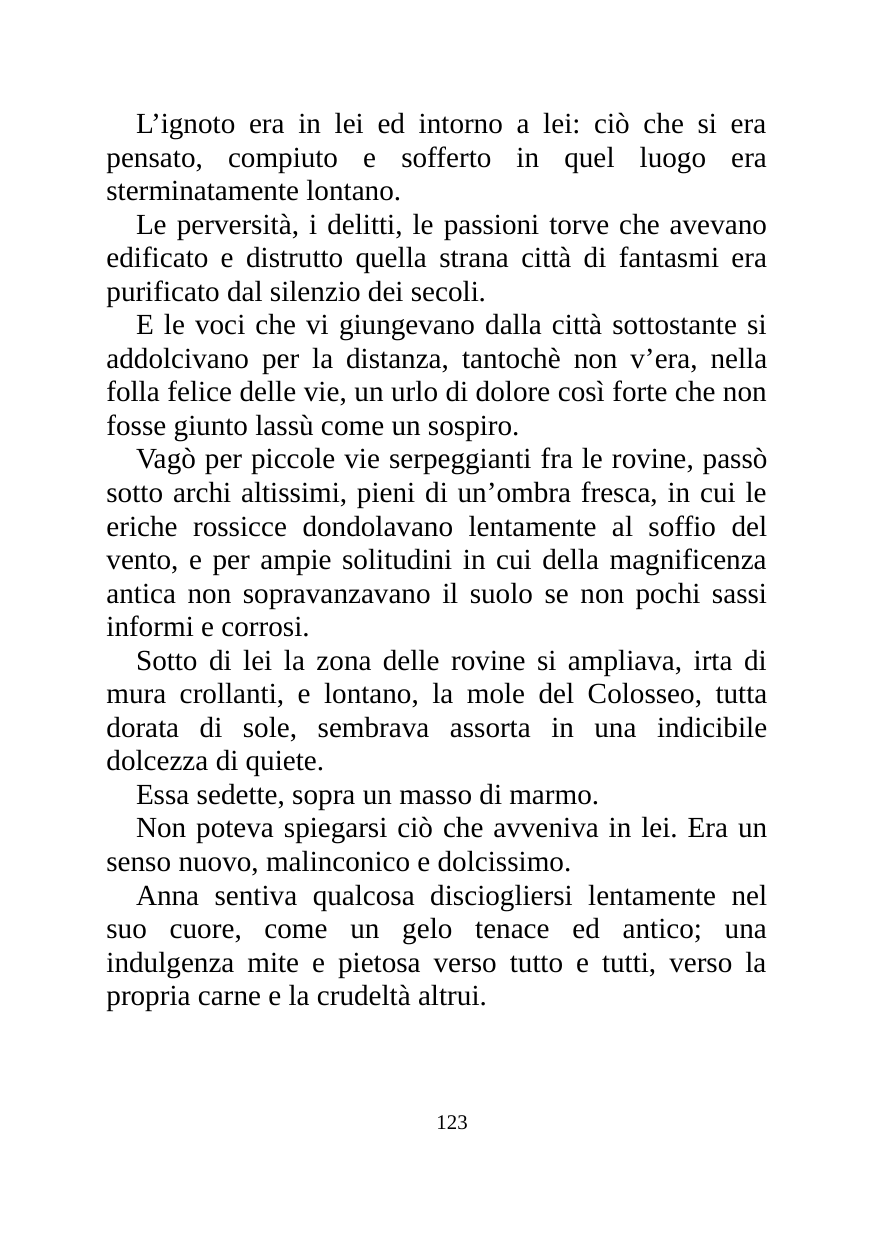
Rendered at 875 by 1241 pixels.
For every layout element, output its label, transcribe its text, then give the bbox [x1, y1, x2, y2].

text Sotto di lei la zona delle rovine si ampliava, irta di mura crollanti, e lontano, la mole del Colosseo, tutta dorata di sole, sembrava assorta in una indicibile dolcezza di quiete. [106, 643, 768, 777]
text Non poteva spiegarsi ciò che avveniva in lei. Era un senso nuovo, malinconico e dolcissimo. [106, 811, 768, 878]
text Anna sentiva qualcosa disciogliersi lentamente nel suo cuore, come un gelo tenace ed antico; una indulgenza mite e pietosa verso tutto e tutti, verso la propria carne e la crudeltà altrui. [106, 878, 768, 1012]
text Le perversità, i delitti, le passioni torve che avevano edificato e distrutto quella strana città di fantasmi era purificato dal silenzio dei secoli. [106, 207, 768, 307]
text Essa sedette, sopra un masso di marmo. [106, 777, 768, 811]
text Vagò per piccole vie serpeggianti fra le rovine, passò sotto archi altissimi, pieni di un’ombra fresca, in cui le eriche rossicce dondolavano lentamente al soffio del vento, e per ampie solitudini in cui della magnificenza antica non sopravanzavano il suolo se non pochi sassi informi e corrosi. [106, 442, 768, 643]
text E le voci che vi giungevano dalla città sottostante si addolcivano per la distanza, tantochè non v’era, nella folla felice delle vie, un urlo di dolore così forte che non fosse giunto lassù come un sospiro. [106, 307, 768, 442]
text L’ignoto era in lei ed intorno a lei: ciò che si era pensato, compiuto e sofferto in quel luogo era sterminatamente lontano. [106, 106, 768, 207]
